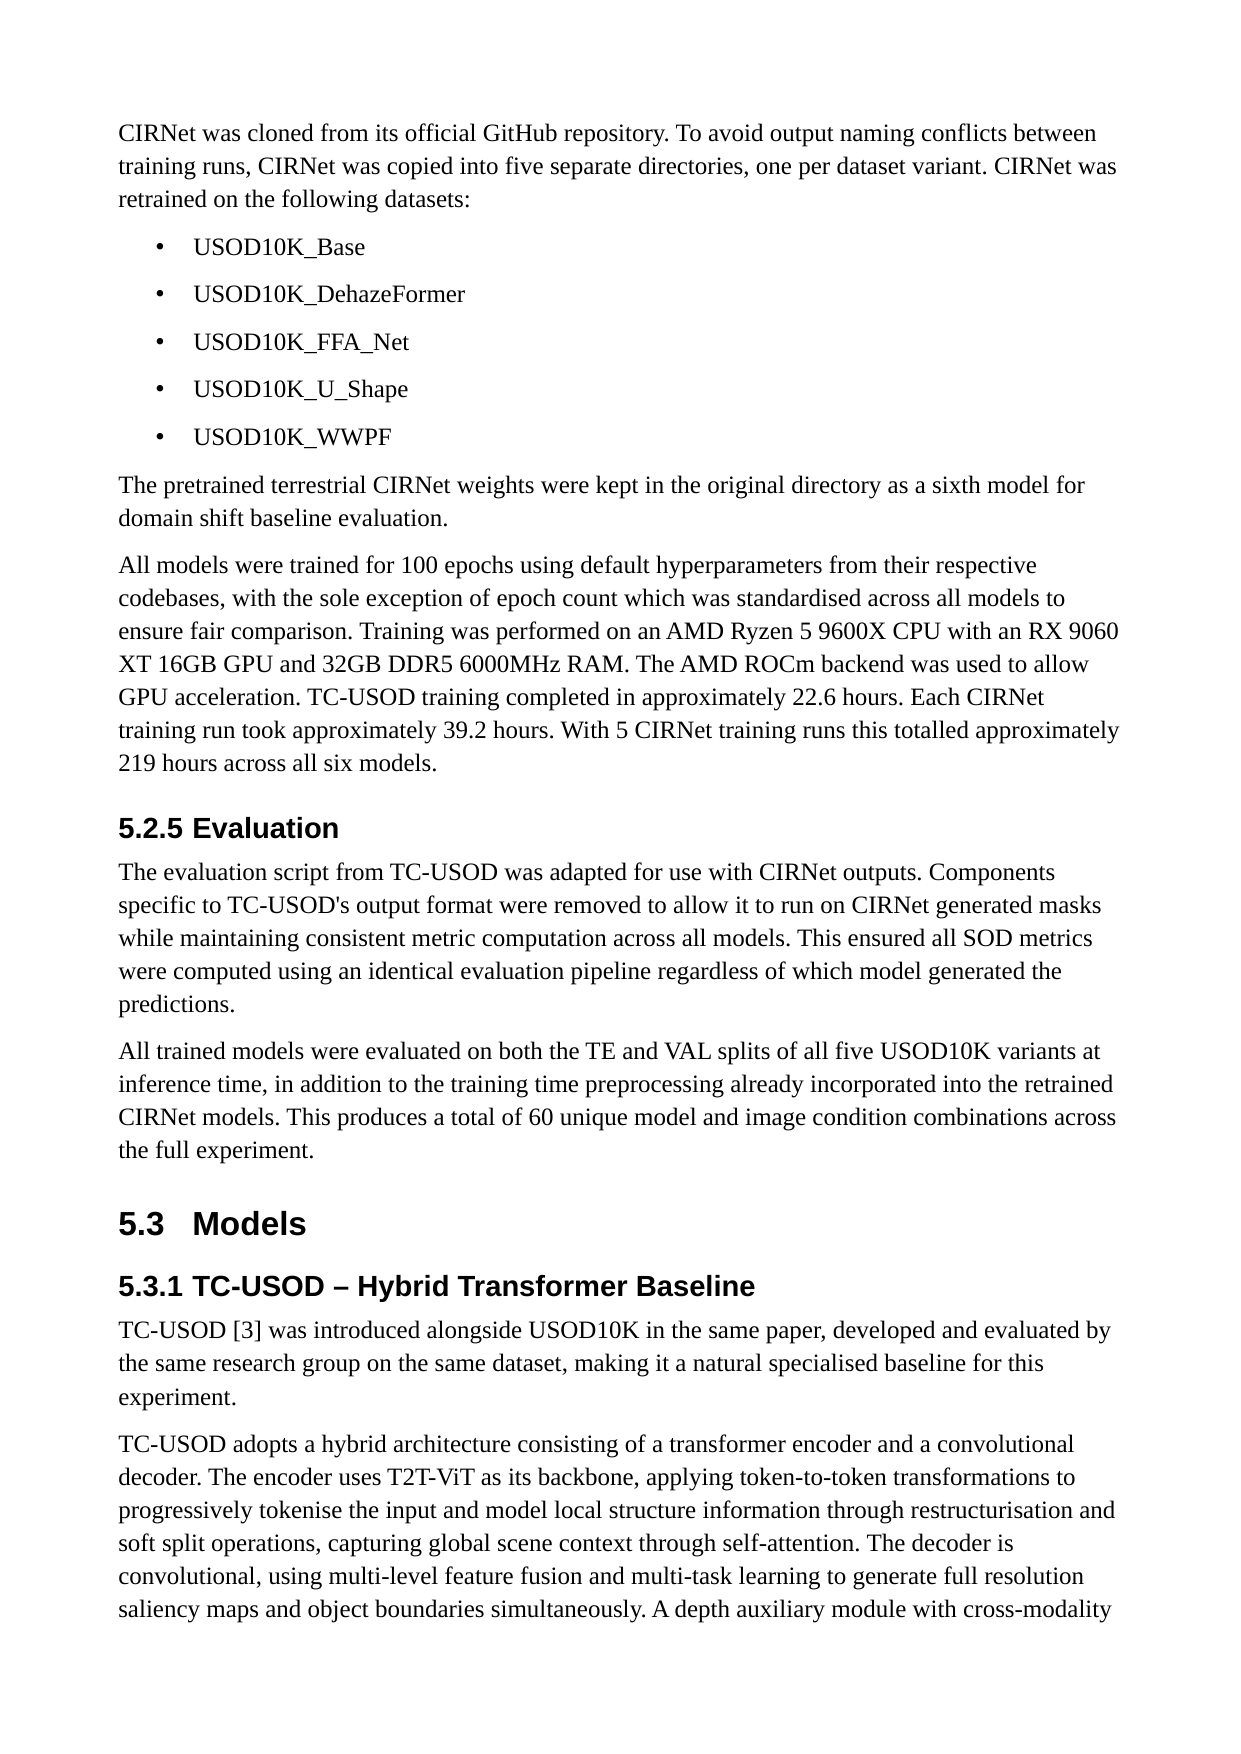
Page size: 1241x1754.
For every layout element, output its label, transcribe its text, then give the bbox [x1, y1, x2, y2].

text CIRNet was cloned from its official GitHub repository. To avoid output naming conflicts between training runs, CIRNet was copied into five separate directories, one per dataset variant. CIRNet was retrained on the following datasets: [118, 118, 1122, 213]
subtitle TC-USOD – Hybrid Transformer Baseline [118, 1269, 1122, 1303]
text All models were trained for 100 epochs using default hyperparameters from their respective codebases, with the sole exception of epoch count which was standardised across all models to ensure fair comparison. Training was performed on an AMD Ryzen 5 9600X CPU with an RX 9060 XT 16GB GPU and 32GB DDR5 6000MHz RAM. The AMD ROCm backend was used to allow GPU acceleration. TC-USOD training completed in approximately 22.6 hours. Each CIRNet training run took approximately 39.2 hours. With 5 CIRNet training runs this totalled approximately 219 hours across all six models. [118, 550, 1122, 777]
list USOD10K_Base [156, 232, 1122, 261]
list USOD10K_WWPF [156, 422, 1122, 451]
subtitle Evaluation [118, 811, 1122, 844]
subtitle Models [118, 1204, 1122, 1242]
list USOD10K_U_Shape [156, 374, 1122, 403]
list USOD10K_FFA_Net [156, 327, 1122, 356]
list USOD10K_DehazeFormer [156, 279, 1122, 308]
text The pretrained terrestrial CIRNet weights were kept in the original directory as a sixth model for domain shift baseline evaluation. [118, 470, 1122, 532]
text TC-USOD adopts a hybrid architecture consisting of a transformer encoder and a convolutional decoder. The encoder uses T2T-ViT as its backbone, applying token-to-token transformations to progressively tokenise the input and model local structure information through restructurisation and soft split operations, capturing global scene context through self-attention. The decoder is convolutional, using multi-level feature fusion and multi-task learning to generate full resolution saliency maps and object boundaries simultaneously. A depth auxiliary module with cross-modality [118, 1429, 1122, 1623]
text All trained models were evaluated on both the TE and VAL splits of all five USOD10K variants at inference time, in addition to the training time preprocessing already incorporated into the retrained CIRNet models. This produces a total of 60 unique model and image condition combinations across the full experiment. [118, 1036, 1122, 1164]
text The evaluation script from TC-USOD was adapted for use with CIRNet outputs. Components specific to TC-USOD's output format were removed to allow it to run on CIRNet generated masks while maintaining consistent metric computation across all models. This ensured all SOD metrics were computed using an identical evaluation pipeline regardless of which model generated the predictions. [118, 857, 1122, 1018]
text TC-USOD [3] was introduced alongside USOD10K in the same paper, developed and evaluated by the same research group on the same dataset, making it a natural specialised baseline for this experiment. [118, 1316, 1122, 1410]
